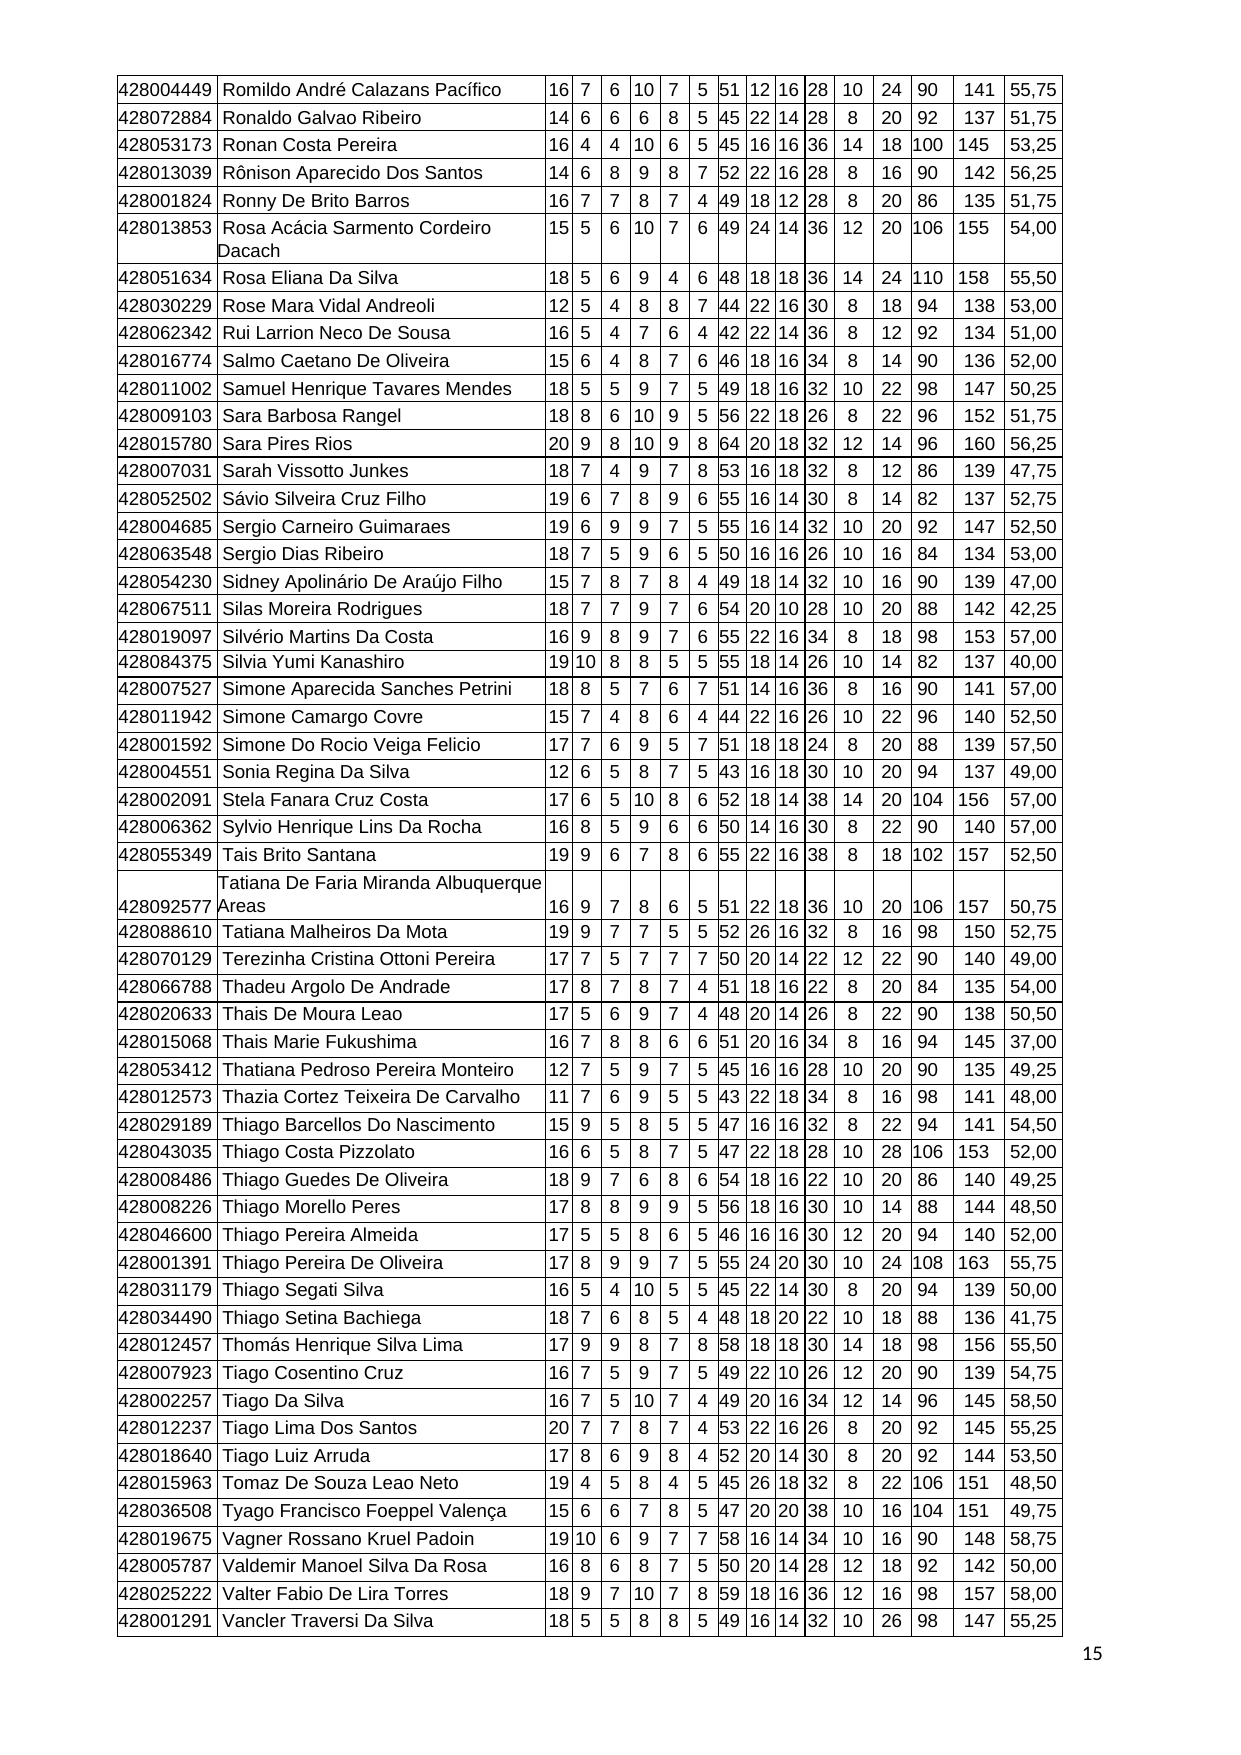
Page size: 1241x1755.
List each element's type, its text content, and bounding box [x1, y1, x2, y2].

table_cell 7 [661, 76, 689, 103]
table_cell 5 [690, 1251, 718, 1277]
table_cell 7 [602, 975, 630, 1001]
table_cell 5 [602, 760, 630, 787]
table_cell 10 [776, 1361, 804, 1388]
table_cell 428055349 [118, 843, 217, 870]
table_cell 6 [602, 843, 630, 870]
table_cell 9 [631, 623, 660, 649]
table_cell 5 [602, 1389, 630, 1415]
table_cell 50 [719, 816, 746, 842]
table_cell 8 [602, 568, 630, 594]
table_cell 10 [631, 430, 660, 456]
table_cell 6 [690, 623, 718, 649]
table_cell 38 [806, 788, 834, 814]
table_cell 10 [573, 1527, 601, 1553]
table_cell 20 [874, 1444, 911, 1470]
table_cell 8 [602, 623, 630, 649]
table_cell 7 [661, 513, 689, 539]
table_cell 158 [954, 264, 1004, 291]
table_cell Samuel Henrique Tavares Mendes [218, 375, 545, 401]
table_cell 16 [874, 1085, 911, 1112]
table_cell 32 [806, 568, 834, 594]
table_cell 8 [602, 1030, 630, 1057]
table_cell 30 [806, 1278, 834, 1305]
table_cell 24 [806, 733, 834, 759]
table_cell 18 [776, 1471, 804, 1498]
table_cell 22 [747, 1416, 775, 1443]
table_cell 6 [602, 1527, 630, 1553]
table_cell 18 [546, 1582, 572, 1608]
table_cell 428031179 [118, 1278, 217, 1305]
table_cell 9 [631, 1251, 660, 1277]
table_cell 137 [954, 760, 1004, 787]
table_cell 38 [806, 843, 834, 870]
table_cell 94 [912, 292, 953, 318]
table_cell 5 [690, 760, 718, 787]
table_cell 7 [661, 458, 689, 484]
table_cell 52,00 [1005, 1223, 1062, 1250]
table_cell 96 [912, 705, 953, 732]
table_cell 8 [661, 104, 689, 130]
table_cell 7 [573, 1306, 601, 1332]
table_cell 28 [806, 159, 834, 186]
table_cell 428011942 [118, 705, 217, 732]
table_cell 14 [874, 651, 911, 676]
table_cell 8 [661, 159, 689, 186]
table_cell 53 [719, 458, 746, 484]
table_cell 54,75 [1005, 1361, 1062, 1388]
table_cell 82 [912, 651, 953, 676]
table_cell 8 [661, 1609, 689, 1636]
table_cell 18 [776, 1334, 804, 1360]
table_cell 9 [631, 458, 660, 484]
table_cell 9 [631, 1003, 660, 1029]
table_cell 17 [546, 947, 572, 974]
table_cell 10 [835, 705, 873, 732]
table_cell 4 [602, 705, 630, 732]
table_cell 8 [835, 816, 873, 842]
table_cell Tiago Lima Dos Santos [218, 1416, 545, 1443]
table_cell 5 [602, 816, 630, 842]
table_cell 18 [546, 540, 572, 567]
table_cell 16 [776, 1196, 804, 1222]
table_cell 14 [776, 947, 804, 974]
table_cell 10 [631, 76, 660, 103]
table_cell 14 [776, 485, 804, 512]
table_cell 145 [954, 1416, 1004, 1443]
table_cell 20 [874, 1361, 911, 1388]
table_cell 32 [806, 375, 834, 401]
table_cell 4 [690, 1389, 718, 1415]
table_cell 106 [912, 1471, 953, 1498]
table_cell 18 [776, 402, 804, 428]
table_cell 88 [912, 1196, 953, 1222]
table_cell 98 [912, 1334, 953, 1360]
table_cell Salmo Caetano De Oliveira [218, 347, 545, 373]
table_cell Simone Camargo Covre [218, 705, 545, 732]
table_cell 8 [690, 1334, 718, 1360]
table_cell 7 [573, 705, 601, 732]
table_cell 90 [912, 1527, 953, 1553]
table_cell 6 [690, 843, 718, 870]
table_cell 53,50 [1005, 1444, 1062, 1470]
table_cell 55 [719, 623, 746, 649]
table_cell 6 [690, 1030, 718, 1057]
table_cell 134 [954, 540, 1004, 567]
table_cell 55 [719, 485, 746, 512]
table_cell 92 [912, 1416, 953, 1443]
table_cell 18 [747, 1334, 775, 1360]
table_cell 8 [835, 733, 873, 759]
table_cell 5 [690, 1278, 718, 1305]
table_cell 5 [661, 1306, 689, 1332]
table_cell 10 [835, 595, 873, 622]
table_cell 156 [954, 788, 1004, 814]
table_cell 57,00 [1005, 788, 1062, 814]
table_cell 18 [747, 1196, 775, 1222]
table_cell 9 [631, 1196, 660, 1222]
table_cell 55,75 [1005, 1251, 1062, 1277]
table_cell 10 [835, 1196, 873, 1222]
table_cell 12 [546, 292, 572, 318]
table_cell Ronny De Brito Barros [218, 187, 545, 213]
table_cell 45 [719, 131, 746, 158]
table_cell 9 [631, 1527, 660, 1553]
table_cell 157 [954, 843, 1004, 870]
table_cell 428043035 [118, 1140, 217, 1167]
table_cell 8 [835, 1444, 873, 1470]
table_cell 17 [546, 733, 572, 759]
table_cell 14 [874, 347, 911, 373]
table_cell 8 [661, 843, 689, 870]
table_cell 160 [954, 430, 1004, 456]
table_cell 54 [719, 595, 746, 622]
table_cell 12 [835, 1389, 873, 1415]
table_cell 36 [806, 131, 834, 158]
table_cell 28 [874, 1140, 911, 1167]
table_cell 96 [912, 430, 953, 456]
table_cell 20 [546, 1416, 572, 1443]
table_cell 18 [546, 678, 572, 704]
table_cell 151 [954, 1499, 1004, 1526]
table_cell 47,00 [1005, 568, 1062, 594]
table_cell 26 [806, 651, 834, 676]
table_cell Valter Fabio De Lira Torres [218, 1582, 545, 1608]
table_cell 94 [912, 1113, 953, 1139]
table_cell 49 [719, 1609, 746, 1636]
table_cell Sylvio Henrique Lins Da Rocha [218, 816, 545, 842]
table_cell 22 [747, 1278, 775, 1305]
table_cell 9 [573, 920, 601, 946]
table_cell 5 [690, 651, 718, 676]
table_cell 50,75 [1005, 871, 1062, 919]
table_cell 10 [631, 1278, 660, 1305]
table_cell 49,00 [1005, 947, 1062, 974]
table_cell 428001824 [118, 187, 217, 213]
table_cell 8 [835, 1416, 873, 1443]
table_cell 20 [747, 1499, 775, 1526]
table_cell 19 [546, 651, 572, 676]
table_cell 12 [835, 947, 873, 974]
table_cell 428015780 [118, 430, 217, 456]
table_cell 51 [719, 975, 746, 1001]
table_cell 20 [747, 1030, 775, 1057]
table_cell 6 [690, 214, 718, 263]
table_cell 22 [874, 816, 911, 842]
table_cell 56,25 [1005, 430, 1062, 456]
table_cell 16 [776, 705, 804, 732]
table_cell 51 [719, 1030, 746, 1057]
table_cell 12 [835, 1361, 873, 1388]
table_cell 22 [874, 1003, 911, 1029]
table_cell 6 [573, 104, 601, 130]
table_cell 5 [573, 264, 601, 291]
table_cell Sávio Silveira Cruz Filho [218, 485, 545, 512]
table_cell 5 [602, 1223, 630, 1250]
table_cell 428070129 [118, 947, 217, 974]
table_cell Rosa Acácia Sarmento Cordeiro Dacach [218, 214, 545, 263]
table_cell 9 [573, 1582, 601, 1608]
table_cell 20 [874, 871, 911, 919]
table_cell 16 [776, 292, 804, 318]
table_cell 7 [631, 678, 660, 704]
table_cell 5 [602, 1058, 630, 1084]
table_cell 7 [573, 1361, 601, 1388]
table_cell 9 [631, 159, 660, 186]
table_cell 428001592 [118, 733, 217, 759]
table_cell 5 [690, 513, 718, 539]
table_cell 428001391 [118, 1251, 217, 1277]
table_cell 86 [912, 1168, 953, 1194]
table_cell Simone Aparecida Sanches Petrini [218, 678, 545, 704]
table_cell 84 [912, 540, 953, 567]
table_cell 151 [954, 1471, 1004, 1498]
table_cell 17 [546, 788, 572, 814]
table_cell 16 [776, 1582, 804, 1608]
table_cell 28 [806, 1554, 834, 1581]
table_cell 64 [719, 430, 746, 456]
table_cell 5 [573, 292, 601, 318]
table_cell 4 [602, 1278, 630, 1305]
table_cell 54,50 [1005, 1113, 1062, 1139]
table_cell 4 [602, 292, 630, 318]
table_cell 139 [954, 1361, 1004, 1388]
table_cell 8 [573, 1251, 601, 1277]
table_cell 4 [690, 187, 718, 213]
table_cell 141 [954, 76, 1004, 103]
table_cell 42,25 [1005, 595, 1062, 622]
table_cell 52,00 [1005, 347, 1062, 373]
table_cell 6 [573, 1140, 601, 1167]
table_cell 428007923 [118, 1361, 217, 1388]
table_cell 32 [806, 920, 834, 946]
table_cell 428016774 [118, 347, 217, 373]
table_cell 36 [806, 214, 834, 263]
table_cell 6 [573, 513, 601, 539]
table_cell 14 [776, 1527, 804, 1553]
table_cell Thiago Morello Peres [218, 1196, 545, 1222]
table_cell 50,50 [1005, 1003, 1062, 1029]
table_cell 18 [776, 733, 804, 759]
table_cell 8 [631, 1554, 660, 1581]
table_cell 6 [631, 104, 660, 130]
table_cell 90 [912, 1058, 953, 1084]
table_cell 108 [912, 1251, 953, 1277]
table_cell 92 [912, 1444, 953, 1470]
table_cell 16 [747, 1609, 775, 1636]
table_cell 18 [874, 623, 911, 649]
table_cell 106 [912, 871, 953, 919]
table_cell 52,50 [1005, 843, 1062, 870]
table_cell 6 [602, 733, 630, 759]
table_cell 34 [806, 1085, 834, 1112]
table_cell 10 [631, 1582, 660, 1608]
table_cell 5 [690, 1361, 718, 1388]
table_cell 428092577 [118, 871, 217, 919]
table_cell 59 [719, 1582, 746, 1608]
table_cell 8 [631, 1113, 660, 1139]
table_cell 9 [661, 430, 689, 456]
table_cell 98 [912, 623, 953, 649]
table_cell 140 [954, 705, 1004, 732]
table_cell 9 [631, 264, 660, 291]
table_cell 7 [661, 1361, 689, 1388]
table_cell 55 [719, 651, 746, 676]
table_cell 20 [776, 1306, 804, 1332]
table_cell 16 [747, 485, 775, 512]
table_cell 55,75 [1005, 76, 1062, 103]
table_cell 18 [546, 458, 572, 484]
table_cell 6 [602, 76, 630, 103]
table_cell 6 [602, 1306, 630, 1332]
table_cell 19 [546, 1527, 572, 1553]
table_cell 136 [954, 1306, 1004, 1332]
table_cell 428019097 [118, 623, 217, 649]
table_cell Tomaz De Souza Leao Neto [218, 1471, 545, 1498]
table_cell 7 [602, 485, 630, 512]
table_cell 7 [661, 1251, 689, 1277]
table_cell 137 [954, 485, 1004, 512]
table_cell 46 [719, 347, 746, 373]
table_cell 135 [954, 975, 1004, 1001]
table_cell 18 [874, 1334, 911, 1360]
table_cell 141 [954, 678, 1004, 704]
table_cell 4 [690, 319, 718, 346]
table_cell 17 [546, 975, 572, 1001]
table_cell 8 [835, 843, 873, 870]
table_cell Silas Moreira Rodrigues [218, 595, 545, 622]
table_cell 22 [747, 623, 775, 649]
table_cell 145 [954, 1030, 1004, 1057]
table_cell 139 [954, 458, 1004, 484]
table_cell 10 [835, 540, 873, 567]
table_cell 20 [776, 1251, 804, 1277]
table_cell 14 [835, 788, 873, 814]
table_cell 8 [690, 430, 718, 456]
table_cell 8 [602, 651, 630, 676]
table_cell 22 [874, 705, 911, 732]
table_cell 142 [954, 1554, 1004, 1581]
table_cell 20 [776, 1499, 804, 1526]
table_cell 49 [719, 375, 746, 401]
table_cell 7 [602, 871, 630, 919]
table_cell 24 [874, 76, 911, 103]
table_cell 7 [631, 568, 660, 594]
table_cell 140 [954, 1223, 1004, 1250]
table_cell 106 [912, 1140, 953, 1167]
table_cell 20 [747, 430, 775, 456]
table_cell Ronan Costa Pereira [218, 131, 545, 158]
table_cell 5 [573, 1003, 601, 1029]
table_cell 16 [546, 623, 572, 649]
table_cell 45 [719, 104, 746, 130]
table_cell 428018640 [118, 1444, 217, 1470]
table_cell 10 [776, 595, 804, 622]
table_cell Thiago Guedes De Oliveira [218, 1168, 545, 1194]
table_cell 8 [835, 347, 873, 373]
table_cell 428012457 [118, 1334, 217, 1360]
table_cell 428012237 [118, 1416, 217, 1443]
table_cell 20 [874, 104, 911, 130]
table_cell 16 [747, 131, 775, 158]
table_cell Tiago Luiz Arruda [218, 1444, 545, 1470]
table_cell 20 [747, 595, 775, 622]
table_cell 5 [602, 540, 630, 567]
table_cell 34 [806, 1030, 834, 1057]
table_cell 32 [806, 458, 834, 484]
table_cell 28 [806, 1058, 834, 1084]
table_cell 163 [954, 1251, 1004, 1277]
table_cell 14 [747, 816, 775, 842]
table_cell 14 [776, 651, 804, 676]
table_cell 145 [954, 131, 1004, 158]
table_cell 5 [690, 1223, 718, 1250]
table_cell 10 [631, 402, 660, 428]
table_cell 7 [573, 187, 601, 213]
table_cell 428088610 [118, 920, 217, 946]
table_cell 94 [912, 760, 953, 787]
table_cell 5 [690, 131, 718, 158]
table_cell 10 [835, 1251, 873, 1277]
table_cell 5 [690, 1196, 718, 1222]
table_cell Ronaldo Galvao Ribeiro [218, 104, 545, 130]
table_cell 141 [954, 1113, 1004, 1139]
table_cell 10 [835, 1499, 873, 1526]
table_cell 15 [546, 568, 572, 594]
table_cell 57,00 [1005, 678, 1062, 704]
table_cell 428004685 [118, 513, 217, 539]
table_cell 37,00 [1005, 1030, 1062, 1057]
table_cell 7 [661, 760, 689, 787]
table_cell 428004449 [118, 76, 217, 103]
table_cell 16 [546, 1389, 572, 1415]
table_cell Terezinha Cristina Ottoni Pereira [218, 947, 545, 974]
table_cell 157 [954, 871, 1004, 919]
table_cell 30 [806, 1334, 834, 1360]
table_cell 49 [719, 1361, 746, 1388]
table_cell 7 [661, 1389, 689, 1415]
table_cell 5 [690, 1554, 718, 1581]
table_cell 20 [874, 1223, 911, 1250]
table_cell 52,75 [1005, 485, 1062, 512]
table_cell 16 [874, 920, 911, 946]
table_cell 16 [776, 623, 804, 649]
table_cell 6 [573, 159, 601, 186]
table_cell 94 [912, 1030, 953, 1057]
table_cell 6 [573, 788, 601, 814]
table_cell 5 [690, 402, 718, 428]
table_cell 18 [747, 264, 775, 291]
table_cell 147 [954, 513, 1004, 539]
table_cell 18 [776, 760, 804, 787]
table_cell Valdemir Manoel Silva Da Rosa [218, 1554, 545, 1581]
table_cell 22 [874, 375, 911, 401]
table_cell 17 [546, 1444, 572, 1470]
table_cell Thadeu Argolo De Andrade [218, 975, 545, 1001]
table_cell 9 [602, 513, 630, 539]
table_cell 96 [912, 402, 953, 428]
table_cell 51 [719, 871, 746, 919]
table_cell 22 [747, 319, 775, 346]
table_cell Vagner Rossano Kruel Padoin [218, 1527, 545, 1553]
table_cell 9 [573, 1334, 601, 1360]
table_cell 19 [546, 843, 572, 870]
table_cell Sergio Dias Ribeiro [218, 540, 545, 567]
table_cell 428007031 [118, 458, 217, 484]
table_cell Romildo André Calazans Pacífico [218, 76, 545, 103]
table_cell 17 [546, 1196, 572, 1222]
table_cell 428051634 [118, 264, 217, 291]
table_cell 6 [690, 1168, 718, 1194]
table_cell 428006362 [118, 816, 217, 842]
table_cell 7 [661, 1334, 689, 1360]
table_cell 10 [835, 1168, 873, 1194]
table_cell 14 [776, 568, 804, 594]
table_cell 7 [573, 458, 601, 484]
table_cell 8 [690, 1582, 718, 1608]
table_cell 8 [835, 623, 873, 649]
table_cell 5 [573, 214, 601, 263]
table_cell 8 [573, 1196, 601, 1222]
table_cell 428030229 [118, 292, 217, 318]
table_cell 8 [835, 402, 873, 428]
table_cell 7 [661, 347, 689, 373]
table_cell 16 [747, 1058, 775, 1084]
table_cell 10 [573, 651, 601, 676]
table_cell 7 [661, 947, 689, 974]
table_cell 28 [806, 1140, 834, 1167]
table_cell 12 [874, 319, 911, 346]
table_cell 7 [602, 920, 630, 946]
table_cell 38 [806, 1499, 834, 1526]
table_cell 14 [776, 788, 804, 814]
table_cell 10 [835, 760, 873, 787]
table_cell 26 [806, 1416, 834, 1443]
table_cell 45 [719, 1278, 746, 1305]
table_cell 8 [835, 975, 873, 1001]
table_cell 5 [690, 1113, 718, 1139]
table_cell 6 [602, 264, 630, 291]
table_cell 15 [546, 347, 572, 373]
table_cell 5 [573, 1609, 601, 1636]
table_cell 12 [835, 1223, 873, 1250]
table_cell 88 [912, 733, 953, 759]
table_cell 7 [690, 292, 718, 318]
table_cell 26 [806, 402, 834, 428]
table_cell 12 [874, 458, 911, 484]
table_cell 18 [747, 568, 775, 594]
table_cell 18 [747, 375, 775, 401]
table_cell 8 [631, 1609, 660, 1636]
table_cell 18 [776, 1140, 804, 1167]
table_cell 15 [546, 1499, 572, 1526]
table_cell 9 [631, 1085, 660, 1112]
table_cell 7 [602, 595, 630, 622]
table_cell Tatiana Malheiros Da Mota [218, 920, 545, 946]
table_cell 9 [661, 402, 689, 428]
table_cell 90 [912, 568, 953, 594]
table_cell 5 [690, 1609, 718, 1636]
table_cell 6 [661, 1223, 689, 1250]
table_cell 6 [602, 1554, 630, 1581]
table_cell 20 [747, 947, 775, 974]
table_cell 49,25 [1005, 1168, 1062, 1194]
table_cell 22 [806, 1306, 834, 1332]
table_cell 58,50 [1005, 1389, 1062, 1415]
table_cell 82 [912, 485, 953, 512]
table_cell Silvia Yumi Kanashiro [218, 651, 545, 676]
table_cell 51 [719, 76, 746, 103]
table_cell 104 [912, 1499, 953, 1526]
table_cell 12 [747, 76, 775, 103]
table_cell 90 [912, 1003, 953, 1029]
table_cell 10 [835, 651, 873, 676]
table_cell 7 [661, 214, 689, 263]
table_cell 6 [661, 871, 689, 919]
table_cell 26 [806, 1003, 834, 1029]
table_cell 18 [747, 1168, 775, 1194]
table_cell 9 [573, 430, 601, 456]
table_cell 138 [954, 292, 1004, 318]
table_cell 153 [954, 1140, 1004, 1167]
table_cell 7 [631, 1499, 660, 1526]
table_cell 17 [546, 1223, 572, 1250]
table_cell 8 [631, 1471, 660, 1498]
table_cell 19 [546, 485, 572, 512]
table_cell 16 [776, 1030, 804, 1057]
table_cell 4 [602, 347, 630, 373]
table_cell 12 [776, 187, 804, 213]
table_cell 7 [631, 319, 660, 346]
table_cell 20 [747, 1003, 775, 1029]
table_cell Tais Brito Santana [218, 843, 545, 870]
table_cell 6 [573, 347, 601, 373]
table_cell 20 [874, 513, 911, 539]
table_cell 17 [546, 1003, 572, 1029]
table_cell 5 [661, 651, 689, 676]
table_cell 86 [912, 187, 953, 213]
table_cell 5 [602, 1140, 630, 1167]
table_cell 17 [546, 1334, 572, 1360]
table_cell 53,00 [1005, 540, 1062, 567]
table_cell 18 [747, 733, 775, 759]
table_cell 8 [835, 458, 873, 484]
table_cell 428002257 [118, 1389, 217, 1415]
table_cell 18 [546, 375, 572, 401]
table_cell 135 [954, 1058, 1004, 1084]
table_cell 7 [573, 1058, 601, 1084]
table_cell 52,00 [1005, 1140, 1062, 1167]
table_cell Thiago Barcellos Do Nascimento [218, 1113, 545, 1139]
table_cell 8 [631, 651, 660, 676]
table_cell 428007527 [118, 678, 217, 704]
table_cell 4 [690, 1003, 718, 1029]
table_cell 14 [776, 1003, 804, 1029]
table_cell 34 [806, 1389, 834, 1415]
table_cell 16 [747, 760, 775, 787]
table_cell 8 [602, 430, 630, 456]
table_cell 5 [690, 1058, 718, 1084]
table_cell 428020633 [118, 1003, 217, 1029]
table_cell 9 [631, 375, 660, 401]
table_cell 16 [776, 131, 804, 158]
table_cell 9 [573, 843, 601, 870]
table_cell 8 [835, 485, 873, 512]
table_cell 54,00 [1005, 975, 1062, 1001]
table_cell 8 [835, 1278, 873, 1305]
table_cell 5 [602, 1361, 630, 1388]
table_cell 16 [776, 375, 804, 401]
table_cell 4 [690, 975, 718, 1001]
table_cell 9 [631, 1058, 660, 1084]
table_cell 16 [546, 816, 572, 842]
table_cell 104 [912, 788, 953, 814]
table_cell 9 [631, 733, 660, 759]
table_cell 18 [874, 1554, 911, 1581]
table_cell 8 [661, 788, 689, 814]
table_cell Thiago Setina Bachiega [218, 1306, 545, 1332]
table_cell Sergio Carneiro Guimaraes [218, 513, 545, 539]
table_cell 7 [661, 975, 689, 1001]
table_cell 10 [835, 871, 873, 919]
table_cell 50 [719, 947, 746, 974]
table_cell 6 [602, 1003, 630, 1029]
table_cell 7 [573, 1030, 601, 1057]
table_cell 18 [546, 1306, 572, 1332]
table_cell 50,00 [1005, 1554, 1062, 1581]
table_cell 30 [806, 1444, 834, 1470]
table_cell 428011002 [118, 375, 217, 401]
table_cell 34 [806, 623, 834, 649]
table_cell Sarah Vissotto Junkes [218, 458, 545, 484]
table_cell 50 [719, 1554, 746, 1581]
table_cell 7 [631, 920, 660, 946]
table_cell 30 [806, 816, 834, 842]
table_cell 18 [546, 264, 572, 291]
table_cell 428013853 [118, 214, 217, 263]
table_cell 16 [546, 319, 572, 346]
table_cell 4 [573, 131, 601, 158]
table_cell 55 [719, 843, 746, 870]
table_cell 106 [912, 214, 953, 263]
table_cell 6 [690, 485, 718, 512]
table_cell 51,75 [1005, 187, 1062, 213]
table_cell 16 [747, 1527, 775, 1553]
table_cell 4 [573, 1471, 601, 1498]
table_cell 5 [661, 1113, 689, 1139]
table_cell 428053173 [118, 131, 217, 158]
table_cell 16 [776, 1223, 804, 1250]
table_cell 18 [874, 292, 911, 318]
table_cell 8 [631, 1140, 660, 1167]
table_cell 9 [573, 871, 601, 919]
table_cell 16 [546, 1140, 572, 1167]
table_cell 30 [806, 1223, 834, 1250]
table_cell 12 [835, 1582, 873, 1608]
table_cell 6 [602, 104, 630, 130]
table_cell 4 [690, 1416, 718, 1443]
table_cell Rônison Aparecido Dos Santos [218, 159, 545, 186]
table_cell 8 [835, 187, 873, 213]
table_cell 22 [747, 1361, 775, 1388]
table_cell 8 [573, 1444, 601, 1470]
table_cell 20 [874, 187, 911, 213]
table_cell 47 [719, 1499, 746, 1526]
table_cell 4 [661, 264, 689, 291]
table_cell 6 [573, 1499, 601, 1526]
table_cell 142 [954, 159, 1004, 186]
table_cell 428046600 [118, 1223, 217, 1250]
table_cell 47 [719, 1113, 746, 1139]
table_cell 9 [631, 816, 660, 842]
table_cell 14 [747, 678, 775, 704]
table_cell 8 [631, 760, 660, 787]
table_cell 8 [631, 1223, 660, 1250]
table_cell 22 [747, 1140, 775, 1167]
table_cell 4 [661, 1471, 689, 1498]
table_cell 41,75 [1005, 1306, 1062, 1332]
table_cell Simone Do Rocio Veiga Felicio [218, 733, 545, 759]
table_cell 16 [874, 540, 911, 567]
table_cell 55,25 [1005, 1416, 1062, 1443]
table_cell 32 [806, 430, 834, 456]
table_cell 134 [954, 319, 1004, 346]
table_cell 144 [954, 1196, 1004, 1222]
table_cell 11 [546, 1085, 572, 1112]
table_cell 5 [661, 1085, 689, 1112]
table_cell 36 [806, 871, 834, 919]
table_cell 6 [690, 788, 718, 814]
table_cell 96 [912, 1389, 953, 1415]
table_cell 8 [631, 1030, 660, 1057]
table_cell 58 [719, 1334, 746, 1360]
table_cell 44 [719, 292, 746, 318]
table_cell Thatiana Pedroso Pereira Monteiro [218, 1058, 545, 1084]
table_cell 7 [573, 540, 601, 567]
table_cell 56 [719, 1196, 746, 1222]
table_cell 51 [719, 678, 746, 704]
table_cell 8 [835, 292, 873, 318]
table_cell 8 [573, 816, 601, 842]
table_cell 5 [690, 76, 718, 103]
table_cell 22 [747, 871, 775, 919]
table_cell 14 [776, 1554, 804, 1581]
table_cell 9 [631, 540, 660, 567]
table_cell 6 [690, 816, 718, 842]
table_cell 16 [776, 76, 804, 103]
table_cell 7 [573, 733, 601, 759]
table_cell 15 [546, 214, 572, 263]
table_cell 7 [573, 1389, 601, 1415]
table_cell 14 [776, 1278, 804, 1305]
table_cell 5 [602, 375, 630, 401]
table_cell 48 [719, 1003, 746, 1029]
table_cell 20 [874, 1278, 911, 1305]
table_cell 7 [661, 595, 689, 622]
table_cell 15 [546, 1113, 572, 1139]
table_cell 6 [690, 264, 718, 291]
table_cell 14 [776, 214, 804, 263]
table_cell 49,00 [1005, 760, 1062, 787]
table_cell 140 [954, 816, 1004, 842]
table_cell 18 [874, 1306, 911, 1332]
table_cell 9 [602, 1334, 630, 1360]
table_cell 6 [690, 347, 718, 373]
table_cell 22 [874, 402, 911, 428]
table_cell 51 [719, 733, 746, 759]
table_cell 4 [602, 131, 630, 158]
table_cell 57,50 [1005, 733, 1062, 759]
table_cell 9 [661, 1196, 689, 1222]
table_cell 10 [835, 76, 873, 103]
table_cell 20 [874, 1416, 911, 1443]
table_cell 18 [747, 788, 775, 814]
table_cell 8 [835, 319, 873, 346]
table_cell 14 [546, 159, 572, 186]
table_cell Sidney Apolinário De Araújo Filho [218, 568, 545, 594]
table_cell 24 [874, 1251, 911, 1277]
table_cell 26 [806, 705, 834, 732]
table_cell 155 [954, 214, 1004, 263]
table_cell 36 [806, 264, 834, 291]
table_cell 16 [776, 678, 804, 704]
table_cell 428052502 [118, 485, 217, 512]
table_cell 49 [719, 214, 746, 263]
table_cell 8 [835, 104, 873, 130]
table_cell Sara Barbosa Rangel [218, 402, 545, 428]
table_cell 7 [602, 1582, 630, 1608]
table_cell 10 [835, 1609, 873, 1636]
table_cell 137 [954, 651, 1004, 676]
table_cell 428054230 [118, 568, 217, 594]
table_cell 8 [835, 1030, 873, 1057]
table_cell 16 [874, 678, 911, 704]
table_cell 10 [835, 1306, 873, 1332]
table_cell 428009103 [118, 402, 217, 428]
table_cell 7 [631, 843, 660, 870]
table_cell 57,00 [1005, 623, 1062, 649]
table_cell 20 [747, 1444, 775, 1470]
table_cell 14 [874, 1196, 911, 1222]
table_cell 150 [954, 920, 1004, 946]
table_cell 8 [573, 975, 601, 1001]
table_cell 22 [806, 1168, 834, 1194]
table_cell 8 [631, 705, 660, 732]
table_cell 8 [631, 292, 660, 318]
table_cell 428067511 [118, 595, 217, 622]
table_cell 58,00 [1005, 1582, 1062, 1608]
table_cell 6 [602, 1085, 630, 1112]
table_cell 428084375 [118, 651, 217, 676]
table_cell 5 [602, 1113, 630, 1139]
table_cell 98 [912, 375, 953, 401]
table_cell 6 [573, 760, 601, 787]
table_cell Vancler Traversi Da Silva [218, 1609, 545, 1636]
table_cell 52 [719, 1444, 746, 1470]
table_cell 18 [546, 595, 572, 622]
table_cell 36 [806, 678, 834, 704]
table_cell 9 [573, 1168, 601, 1194]
table_cell 5 [690, 1140, 718, 1167]
table_cell 16 [776, 1389, 804, 1415]
table_cell 16 [776, 920, 804, 946]
table_cell Sonia Regina Da Silva [218, 760, 545, 787]
table_cell 141 [954, 1085, 1004, 1112]
table_cell 7 [602, 1168, 630, 1194]
table_cell 6 [602, 214, 630, 263]
table_cell 8 [835, 1471, 873, 1498]
table_cell 147 [954, 375, 1004, 401]
table_cell 5 [602, 947, 630, 974]
table_cell 5 [690, 375, 718, 401]
table_cell 9 [573, 1113, 601, 1139]
table_cell 22 [874, 1113, 911, 1139]
table_cell 22 [806, 975, 834, 1001]
table_cell 16 [874, 1527, 911, 1553]
table_cell 145 [954, 1389, 1004, 1415]
table_cell Thiago Segati Silva [218, 1278, 545, 1305]
table_cell 19 [546, 513, 572, 539]
table_cell 22 [747, 843, 775, 870]
table_cell 10 [835, 568, 873, 594]
table_cell 30 [806, 292, 834, 318]
table_cell 32 [806, 1609, 834, 1636]
table_cell 16 [546, 131, 572, 158]
table_cell 30 [806, 1196, 834, 1222]
table_cell 10 [631, 214, 660, 263]
table_cell 14 [776, 1444, 804, 1470]
table_cell 153 [954, 623, 1004, 649]
table_cell 12 [835, 430, 873, 456]
table_cell 7 [661, 375, 689, 401]
table_cell 137 [954, 104, 1004, 130]
table_cell 24 [874, 264, 911, 291]
table_cell 6 [661, 816, 689, 842]
table_cell 16 [776, 816, 804, 842]
table_cell 4 [690, 705, 718, 732]
table_cell 5 [690, 1085, 718, 1112]
table_cell 5 [602, 678, 630, 704]
table_cell 56,25 [1005, 159, 1062, 186]
table_cell 48 [719, 1306, 746, 1332]
table_cell 135 [954, 187, 1004, 213]
table_cell 428012573 [118, 1085, 217, 1112]
table_cell 5 [661, 1278, 689, 1305]
table_cell 8 [661, 1168, 689, 1194]
table_cell 52,75 [1005, 920, 1062, 946]
table_cell 22 [747, 1085, 775, 1112]
table_cell 34 [806, 347, 834, 373]
table_cell 18 [546, 1168, 572, 1194]
table_cell 92 [912, 319, 953, 346]
table_cell 90 [912, 816, 953, 842]
table_cell 20 [874, 760, 911, 787]
table_cell 7 [602, 1416, 630, 1443]
table_cell 12 [835, 214, 873, 263]
table_cell 24 [747, 214, 775, 263]
table_cell 8 [661, 292, 689, 318]
table_cell 428072884 [118, 104, 217, 130]
table_cell 428008226 [118, 1196, 217, 1222]
table_cell 5 [573, 1278, 601, 1305]
table_cell 16 [874, 159, 911, 186]
table_cell 48,50 [1005, 1471, 1062, 1498]
table_cell 53 [719, 1416, 746, 1443]
table_cell 50,25 [1005, 375, 1062, 401]
table_cell 54,00 [1005, 214, 1062, 263]
table_cell 6 [602, 1444, 630, 1470]
table_cell 55 [719, 513, 746, 539]
table_cell 28 [806, 104, 834, 130]
table_cell 51,00 [1005, 319, 1062, 346]
table_cell 428015963 [118, 1471, 217, 1498]
table_cell 6 [661, 131, 689, 158]
table_cell 6 [573, 485, 601, 512]
table_cell 100 [912, 131, 953, 158]
table_cell 20 [874, 1168, 911, 1194]
table_cell 9 [573, 623, 601, 649]
table_cell 90 [912, 76, 953, 103]
table_cell 53,00 [1005, 292, 1062, 318]
table_cell 10 [835, 513, 873, 539]
table_cell 18 [546, 1609, 572, 1636]
table_cell 92 [912, 1554, 953, 1581]
table_cell 30 [806, 1251, 834, 1277]
table_cell 90 [912, 947, 953, 974]
table_cell 14 [835, 1334, 873, 1360]
table_cell 7 [573, 1085, 601, 1112]
table_cell 47,75 [1005, 458, 1062, 484]
table_cell 16 [747, 458, 775, 484]
table_cell 6 [661, 678, 689, 704]
table_cell 14 [776, 319, 804, 346]
table_cell 14 [874, 485, 911, 512]
table_cell Thiago Costa Pizzolato [218, 1140, 545, 1167]
table_cell 26 [806, 540, 834, 567]
table_cell 20 [874, 975, 911, 1001]
table_cell 7 [661, 1582, 689, 1608]
table_cell 44 [719, 705, 746, 732]
table_cell 7 [602, 187, 630, 213]
table_cell Tatiana De Faria Miranda Albuquerque Areas [218, 871, 545, 919]
table_cell 147 [954, 1609, 1004, 1636]
table_cell 10 [835, 1527, 873, 1553]
table_cell 16 [776, 843, 804, 870]
table_cell 20 [546, 430, 572, 456]
table_cell 47 [719, 1140, 746, 1167]
table_cell 16 [747, 1113, 775, 1139]
table_cell 36 [806, 319, 834, 346]
table_cell 14 [874, 430, 911, 456]
table_cell 8 [631, 871, 660, 919]
table_cell 6 [631, 1168, 660, 1194]
table_cell 52 [719, 920, 746, 946]
table_cell 7 [661, 187, 689, 213]
table_cell 9 [631, 513, 660, 539]
table_cell Tyago Francisco Foeppel Valença [218, 1499, 545, 1526]
table_cell 98 [912, 1609, 953, 1636]
table_cell 51,75 [1005, 402, 1062, 428]
table_cell 16 [776, 975, 804, 1001]
table_cell 428005787 [118, 1554, 217, 1581]
table_cell 52 [719, 159, 746, 186]
table_cell 30 [806, 760, 834, 787]
table_cell 16 [546, 1278, 572, 1305]
table_cell 17 [546, 1251, 572, 1277]
table_cell 14 [776, 104, 804, 130]
table_cell 139 [954, 568, 1004, 594]
table_cell Rui Larrion Neco De Sousa [218, 319, 545, 346]
table_cell 18 [776, 264, 804, 291]
table_cell 16 [776, 540, 804, 567]
table_cell 148 [954, 1527, 1004, 1553]
table_cell 52,50 [1005, 513, 1062, 539]
table_cell 86 [912, 458, 953, 484]
table_cell 48,50 [1005, 1196, 1062, 1222]
table_cell 6 [602, 1499, 630, 1526]
table_cell 18 [776, 1085, 804, 1112]
table_cell 18 [747, 347, 775, 373]
table_cell 140 [954, 947, 1004, 974]
table_cell 139 [954, 1278, 1004, 1305]
table_cell 49,75 [1005, 1499, 1062, 1526]
table_cell 55,25 [1005, 1609, 1062, 1636]
table_cell 12 [546, 760, 572, 787]
table_cell Stela Fanara Cruz Costa [218, 788, 545, 814]
table_cell 4 [690, 1306, 718, 1332]
table_cell 152 [954, 402, 1004, 428]
table_cell 5 [690, 1499, 718, 1526]
table_cell 428013039 [118, 159, 217, 186]
table_cell 140 [954, 1168, 1004, 1194]
table_cell 156 [954, 1334, 1004, 1360]
table_cell 18 [546, 402, 572, 428]
table_cell 428002091 [118, 788, 217, 814]
table_cell 8 [835, 159, 873, 186]
table_cell 7 [690, 733, 718, 759]
table_cell 90 [912, 1361, 953, 1388]
table_cell 4 [690, 568, 718, 594]
table_cell 94 [912, 1278, 953, 1305]
table_cell 428001291 [118, 1609, 217, 1636]
table_cell 7 [573, 947, 601, 974]
table_cell 12 [546, 1058, 572, 1084]
table_cell Rose Mara Vidal Andreoli [218, 292, 545, 318]
table_cell 7 [661, 1003, 689, 1029]
table_cell 5 [661, 920, 689, 946]
table_cell 58 [719, 1527, 746, 1553]
table_cell 9 [661, 485, 689, 512]
table_cell 16 [546, 187, 572, 213]
table_cell 8 [835, 678, 873, 704]
table_cell 48,00 [1005, 1085, 1062, 1112]
table_cell 10 [835, 375, 873, 401]
table_cell 55 [719, 1251, 746, 1277]
table_cell 32 [806, 513, 834, 539]
table_cell 5 [690, 104, 718, 130]
table_cell Thais De Moura Leao [218, 1003, 545, 1029]
table_cell 7 [661, 1416, 689, 1443]
table_cell 52,50 [1005, 705, 1062, 732]
table_cell 22 [747, 705, 775, 732]
table_cell 94 [912, 1223, 953, 1250]
table_cell 428029189 [118, 1113, 217, 1139]
table_cell 5 [602, 1471, 630, 1498]
table_cell 7 [690, 159, 718, 186]
table_cell 14 [874, 1389, 911, 1415]
table_cell 50,00 [1005, 1278, 1062, 1305]
table_cell 110 [912, 264, 953, 291]
table_cell 43 [719, 760, 746, 787]
table_cell 98 [912, 1085, 953, 1112]
table_cell 8 [631, 1416, 660, 1443]
table_cell 8 [835, 1003, 873, 1029]
table_cell Thiago Pereira Almeida [218, 1223, 545, 1250]
table_cell 9 [631, 595, 660, 622]
table_cell 53,25 [1005, 131, 1062, 158]
table_cell 8 [573, 402, 601, 428]
table_cell Sara Pires Rios [218, 430, 545, 456]
table_cell 9 [631, 1361, 660, 1388]
table_cell 14 [546, 104, 572, 130]
table_cell Thazia Cortez Teixeira De Carvalho [218, 1085, 545, 1112]
table_cell 6 [661, 1030, 689, 1057]
table_cell 16 [776, 1113, 804, 1139]
table_cell 428063548 [118, 540, 217, 567]
table_cell 58,75 [1005, 1527, 1062, 1553]
table_cell 7 [690, 947, 718, 974]
table_cell 8 [661, 568, 689, 594]
table_cell 144 [954, 1444, 1004, 1470]
table_cell 16 [546, 1030, 572, 1057]
table_cell 16 [747, 513, 775, 539]
table_cell 428025222 [118, 1582, 217, 1608]
table_cell 428066788 [118, 975, 217, 1001]
table_cell 9 [602, 1251, 630, 1277]
table_cell 5 [690, 1471, 718, 1498]
table_cell 9 [631, 1444, 660, 1470]
table_cell 102 [912, 843, 953, 870]
table_cell 16 [747, 1223, 775, 1250]
table_cell 428036508 [118, 1499, 217, 1526]
table_cell Silvério Martins Da Costa [218, 623, 545, 649]
table_cell 8 [573, 678, 601, 704]
table_cell 48 [719, 264, 746, 291]
table_cell 8 [690, 458, 718, 484]
table_cell 7 [661, 1527, 689, 1553]
table_cell Thiago Pereira De Oliveira [218, 1251, 545, 1277]
table_cell 20 [874, 788, 911, 814]
table_cell 8 [631, 975, 660, 1001]
table_cell 49 [719, 1389, 746, 1415]
table_cell 7 [573, 1416, 601, 1443]
table_cell 45 [719, 1471, 746, 1498]
table_cell 22 [874, 947, 911, 974]
table_cell 32 [806, 1471, 834, 1498]
table_cell 14 [835, 131, 873, 158]
table_cell 43 [719, 1085, 746, 1112]
table_cell 15 [546, 705, 572, 732]
table_cell 51,75 [1005, 104, 1062, 130]
table_cell 8 [661, 1499, 689, 1526]
table_cell 22 [874, 1471, 911, 1498]
table_cell Rosa Eliana Da Silva [218, 264, 545, 291]
table_cell 8 [573, 1554, 601, 1581]
table_cell 18 [747, 1306, 775, 1332]
table_cell 16 [874, 1499, 911, 1526]
table_cell 4 [602, 319, 630, 346]
table_cell 84 [912, 975, 953, 1001]
table_cell 10 [631, 1389, 660, 1415]
table_cell 88 [912, 1306, 953, 1332]
table_cell 136 [954, 347, 1004, 373]
table_cell 428019675 [118, 1527, 217, 1553]
table_cell 22 [747, 292, 775, 318]
table_cell 22 [747, 104, 775, 130]
table_cell 18 [747, 651, 775, 676]
table_cell 5 [661, 733, 689, 759]
table_cell 428062342 [118, 319, 217, 346]
table_cell 18 [874, 131, 911, 158]
table_cell 28 [806, 595, 834, 622]
table_cell 14 [776, 1609, 804, 1636]
table_cell 22 [747, 159, 775, 186]
table_cell 7 [661, 1140, 689, 1167]
table_cell 49 [719, 187, 746, 213]
table_cell 16 [874, 568, 911, 594]
table_cell 16 [874, 1582, 911, 1608]
table_cell 22 [806, 947, 834, 974]
table_cell 10 [631, 788, 660, 814]
table_cell 16 [776, 347, 804, 373]
table_cell 6 [690, 595, 718, 622]
table_cell 90 [912, 347, 953, 373]
table_cell 8 [661, 1444, 689, 1470]
table_cell 8 [631, 485, 660, 512]
table_cell 16 [747, 540, 775, 567]
table_cell 12 [835, 1554, 873, 1581]
table_cell 8 [602, 159, 630, 186]
table_cell 18 [776, 458, 804, 484]
table_cell 45 [719, 1058, 746, 1084]
table_cell 20 [874, 214, 911, 263]
table_cell 5 [573, 319, 601, 346]
table_cell 5 [602, 1609, 630, 1636]
table_cell 16 [776, 1168, 804, 1194]
table_cell 5 [690, 871, 718, 919]
table_cell 14 [835, 264, 873, 291]
table_cell 18 [776, 430, 804, 456]
table_cell 90 [912, 678, 953, 704]
table_cell 7 [631, 947, 660, 974]
table_cell 19 [546, 1471, 572, 1498]
table_cell 7 [661, 623, 689, 649]
table_cell 30 [806, 485, 834, 512]
table_cell 139 [954, 733, 1004, 759]
table_cell 20 [747, 1389, 775, 1415]
table_cell 8 [835, 1113, 873, 1139]
table_cell 49 [719, 568, 746, 594]
table_cell 16 [776, 1416, 804, 1443]
table_cell 16 [546, 1554, 572, 1581]
table_cell 49,25 [1005, 1058, 1062, 1084]
table_cell 20 [874, 595, 911, 622]
table_cell 16 [776, 1058, 804, 1084]
table_cell 16 [874, 1030, 911, 1057]
table_cell 8 [631, 187, 660, 213]
table_cell 5 [573, 375, 601, 401]
table_cell 18 [747, 975, 775, 1001]
table_cell 7 [690, 678, 718, 704]
table_cell Thais Marie Fukushima [218, 1030, 545, 1057]
table_cell 42 [719, 319, 746, 346]
table_cell 8 [631, 1306, 660, 1332]
table_cell 7 [573, 76, 601, 103]
table_cell 50 [719, 540, 746, 567]
table_cell 56 [719, 402, 746, 428]
table_cell 8 [835, 920, 873, 946]
table_cell 428034490 [118, 1306, 217, 1332]
table_cell 10 [835, 1140, 873, 1167]
table_cell 5 [573, 1223, 601, 1250]
table_cell Tiago Da Silva [218, 1389, 545, 1415]
table_cell 16 [546, 76, 572, 103]
table_cell 16 [546, 871, 572, 919]
table_cell 90 [912, 159, 953, 186]
table_cell 142 [954, 595, 1004, 622]
table_cell 8 [631, 1334, 660, 1360]
table_cell 20 [874, 1058, 911, 1084]
table_cell 26 [747, 920, 775, 946]
table_cell 20 [874, 733, 911, 759]
table_cell Tiago Cosentino Cruz [218, 1361, 545, 1388]
table_cell 28 [806, 76, 834, 103]
table_cell 36 [806, 1582, 834, 1608]
table_cell 20 [747, 1554, 775, 1581]
table_cell 8 [835, 1085, 873, 1112]
table_cell 428004551 [118, 760, 217, 787]
table_cell 92 [912, 513, 953, 539]
table_cell 26 [806, 1361, 834, 1388]
table_cell 157 [954, 1582, 1004, 1608]
table_cell 34 [806, 1527, 834, 1553]
table_cell 5 [690, 920, 718, 946]
table_cell 6 [661, 540, 689, 567]
table_cell 52 [719, 788, 746, 814]
table_cell 7 [661, 1554, 689, 1581]
table_cell 92 [912, 104, 953, 130]
table_cell 18 [874, 843, 911, 870]
table_cell 428008486 [118, 1168, 217, 1194]
table_cell 7 [690, 1527, 718, 1553]
table_cell 46 [719, 1223, 746, 1250]
table_cell 7 [573, 595, 601, 622]
table_cell 5 [602, 788, 630, 814]
table_cell 4 [690, 1444, 718, 1470]
table_cell 4 [602, 458, 630, 484]
table_cell 40,00 [1005, 651, 1062, 676]
table_cell 19 [546, 920, 572, 946]
table_cell 18 [747, 1582, 775, 1608]
table_cell 24 [747, 1251, 775, 1277]
table_cell 28 [806, 187, 834, 213]
table_cell 8 [602, 1196, 630, 1222]
table_cell 6 [661, 705, 689, 732]
table_cell Thomás Henrique Silva Lima [218, 1334, 545, 1360]
table_cell 32 [806, 1113, 834, 1139]
table_cell 22 [747, 402, 775, 428]
table_cell 10 [835, 1058, 873, 1084]
table_cell 6 [661, 319, 689, 346]
table_cell 5 [690, 540, 718, 567]
table_cell 16 [776, 159, 804, 186]
table_cell 98 [912, 1582, 953, 1608]
table_cell 6 [602, 402, 630, 428]
table_cell 18 [747, 187, 775, 213]
table_cell 428053412 [118, 1058, 217, 1084]
table_cell 14 [776, 513, 804, 539]
table_cell 26 [747, 1471, 775, 1498]
table_cell 428015068 [118, 1030, 217, 1057]
table_cell 8 [631, 347, 660, 373]
table_cell 55,50 [1005, 264, 1062, 291]
table_cell 138 [954, 1003, 1004, 1029]
table_cell 10 [631, 131, 660, 158]
table_cell 18 [776, 871, 804, 919]
table_cell 88 [912, 595, 953, 622]
table_cell 55,50 [1005, 1334, 1062, 1360]
table_cell 16 [546, 1361, 572, 1388]
table_cell 98 [912, 920, 953, 946]
table_cell 57,00 [1005, 816, 1062, 842]
table_cell 54 [719, 1168, 746, 1194]
table_cell 7 [573, 568, 601, 594]
table_cell 26 [874, 1609, 911, 1636]
table_cell 7 [661, 1058, 689, 1084]
